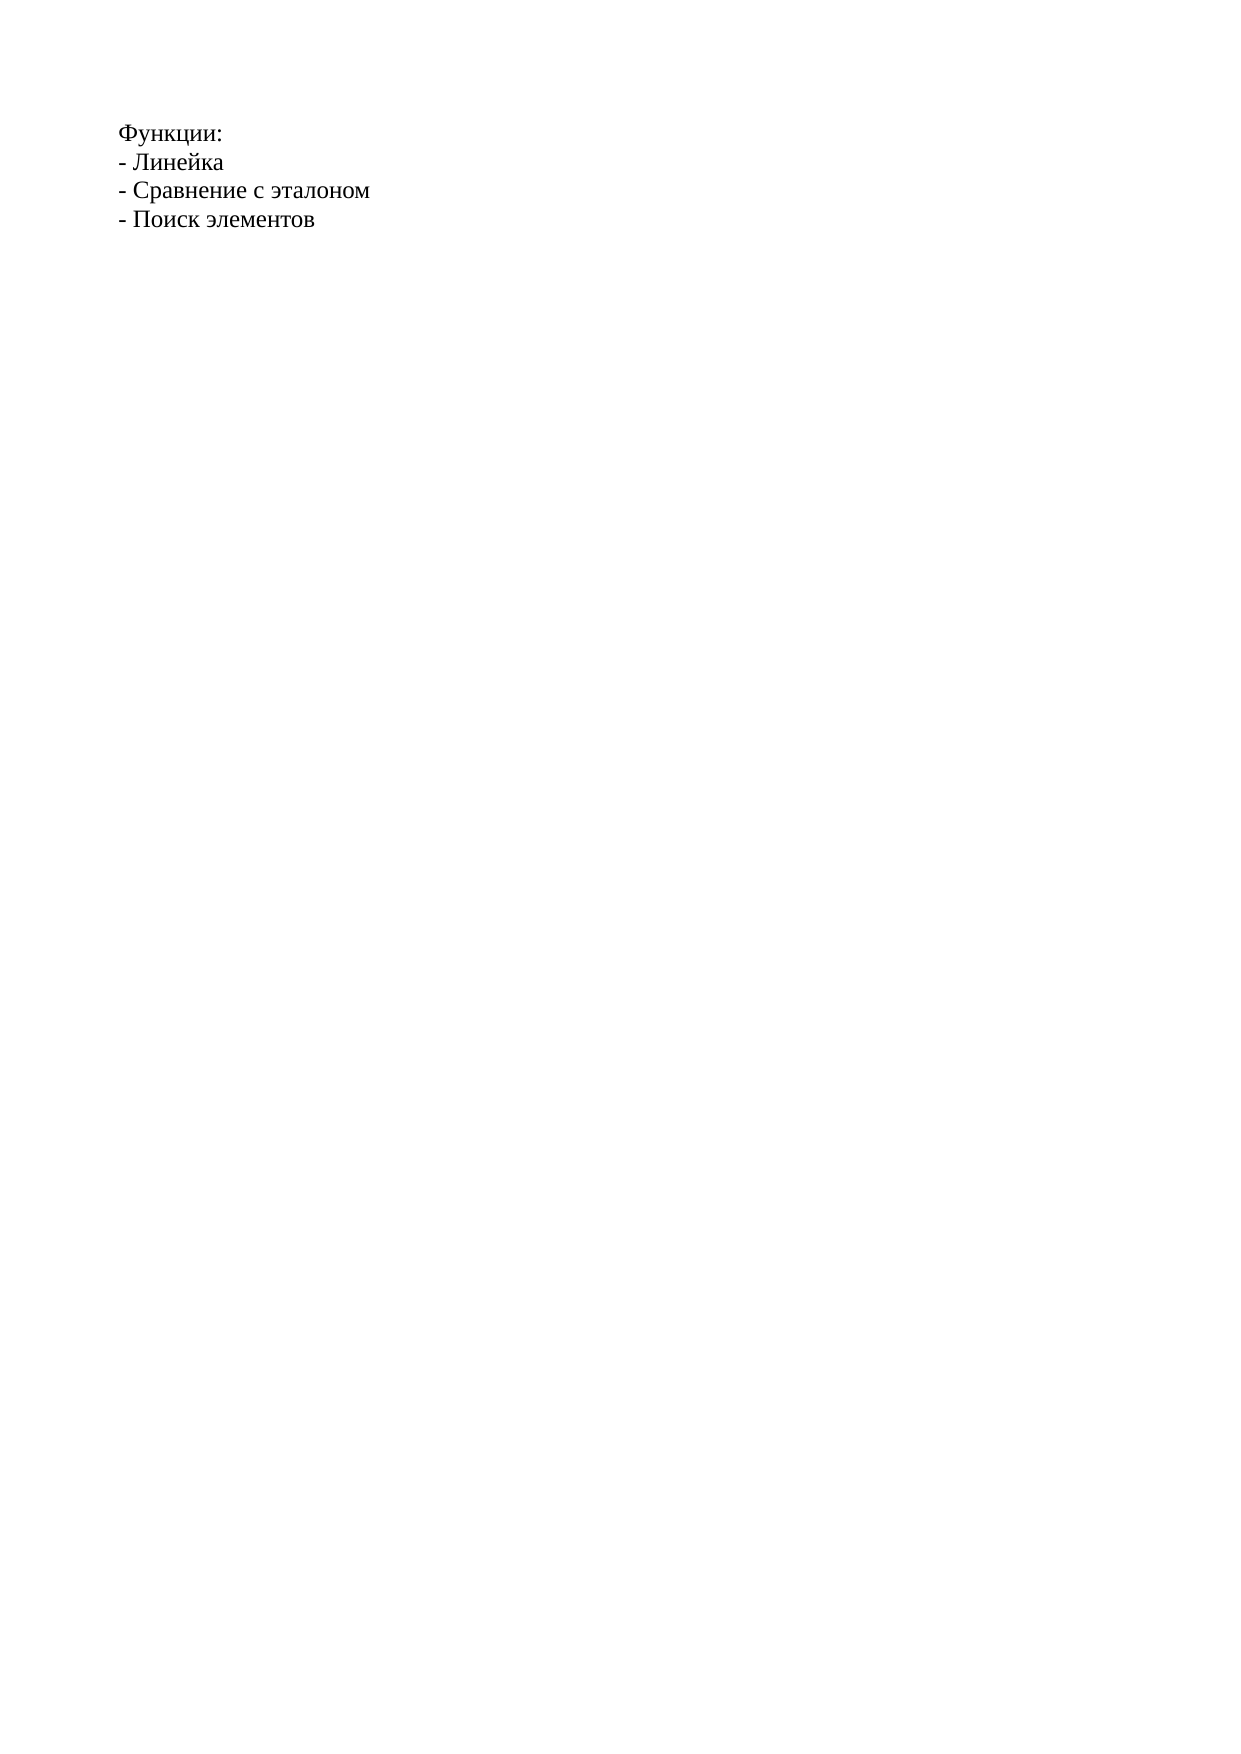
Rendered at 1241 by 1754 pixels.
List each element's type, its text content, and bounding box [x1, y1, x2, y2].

text - Линейка [118, 147, 1122, 176]
text - Сравнение с эталоном [118, 176, 1122, 204]
text - Поиск элементов [118, 204, 1122, 233]
text Функции: [118, 118, 1122, 147]
